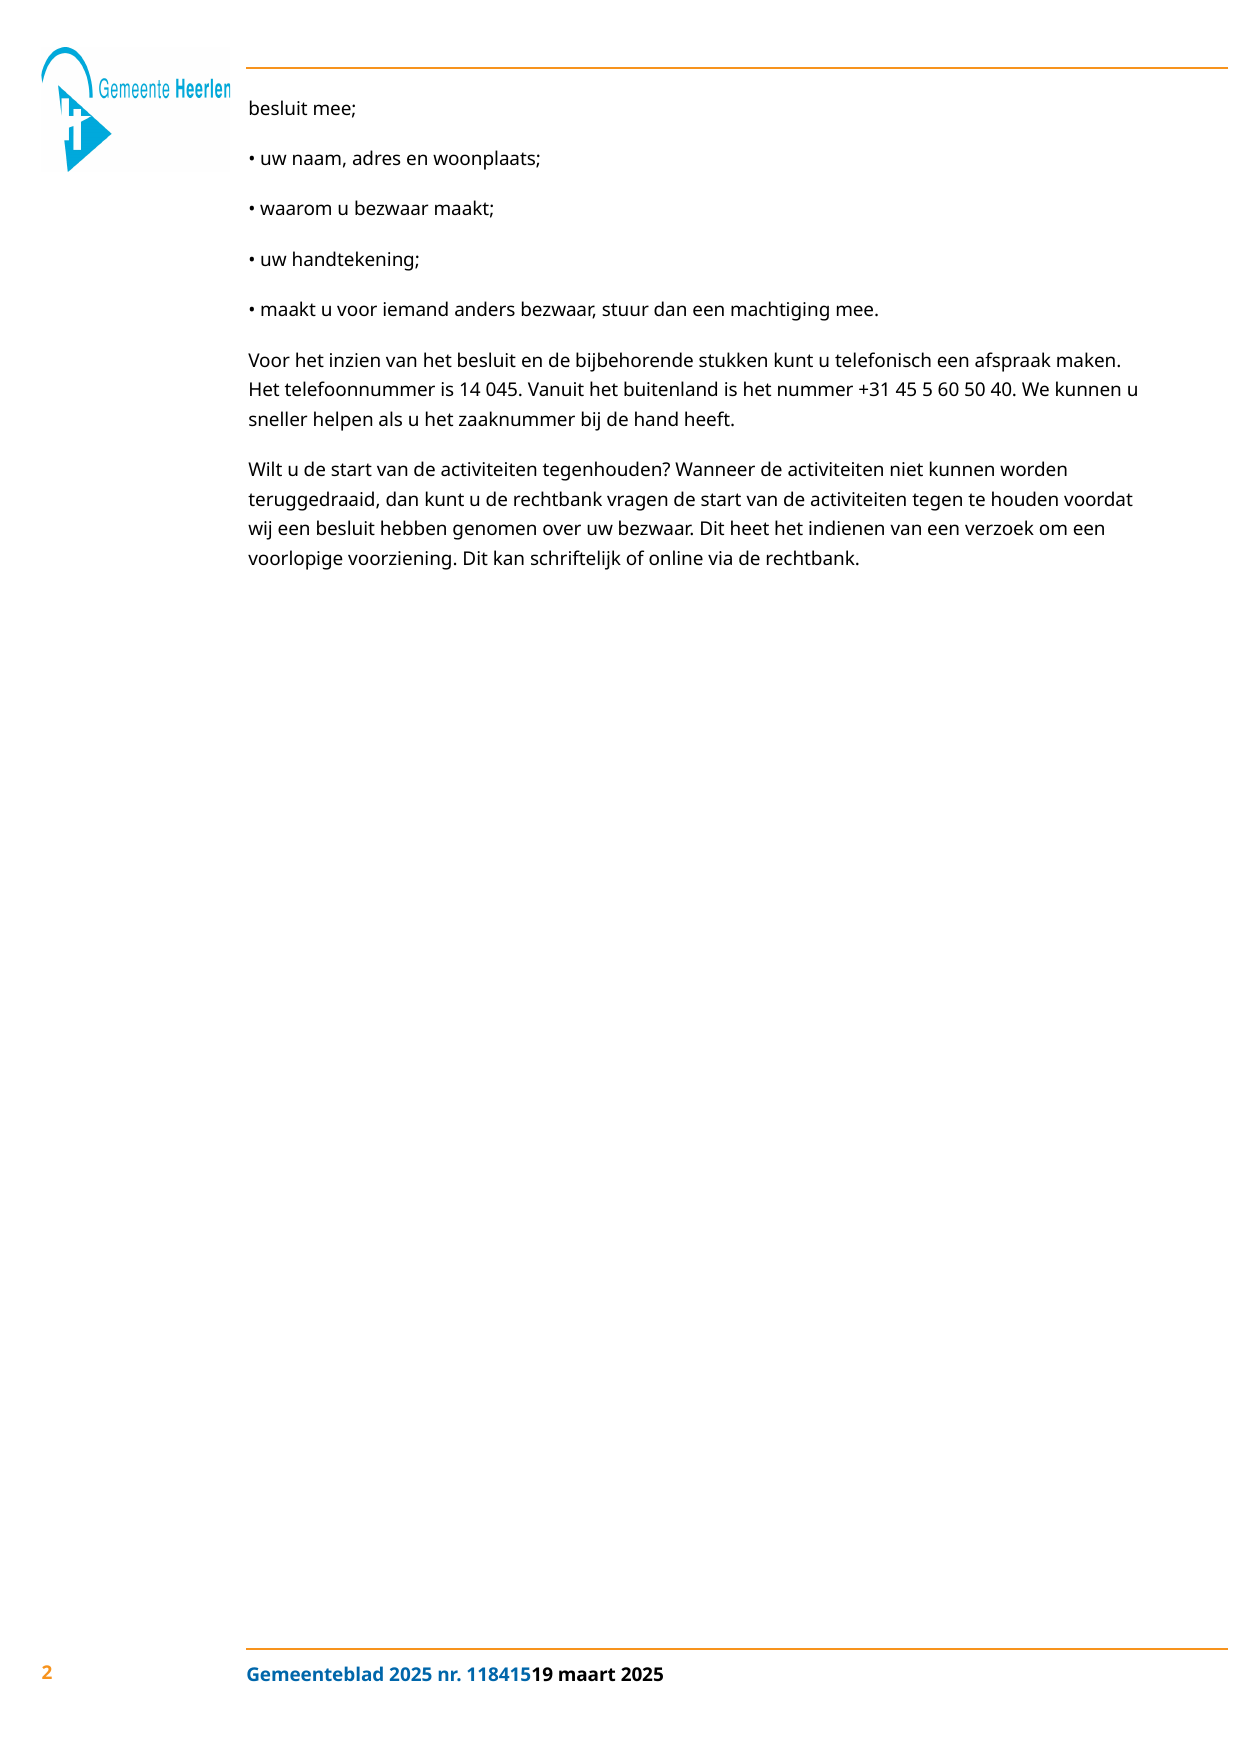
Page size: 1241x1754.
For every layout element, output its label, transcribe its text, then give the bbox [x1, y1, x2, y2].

text • maakt u voor iemand anders bezwaar, stuur dan een machtiging mee. [248, 296, 1152, 322]
text • uw naam, adres en woonplaats; [248, 145, 1152, 171]
text • waarom u bezwaar maakt; [248, 196, 1152, 221]
text besluit mee; [248, 95, 1152, 121]
text Voor het inzien van het besluit en de bijbehorende stukken kunt u telefonisch een afspraak maken. Het telefoonnummer is 14 045. Vanuit het buitenland is het nummer +31 45 5 60 50 40. We kunnen u sneller helpen als u het zaaknummer bij de hand heeft. [248, 347, 1152, 432]
picture [41, 47, 231, 172]
picture [41, 47, 59, 70]
text • uw handtekening; [248, 246, 1152, 272]
text Wilt u de start van de activiteiten tegenhouden? Wanneer de activiteiten niet kunnen worden teruggedraaid, dan kunt u de rechtbank vragen de start van de activiteiten tegen te houden voordat wij een besluit hebben genomen over uw bezwaar. Dit heet het indienen van een verzoek om een voorlopige voorziening. Dit kan schriftelijk of online via de rechtbank. [248, 456, 1152, 571]
